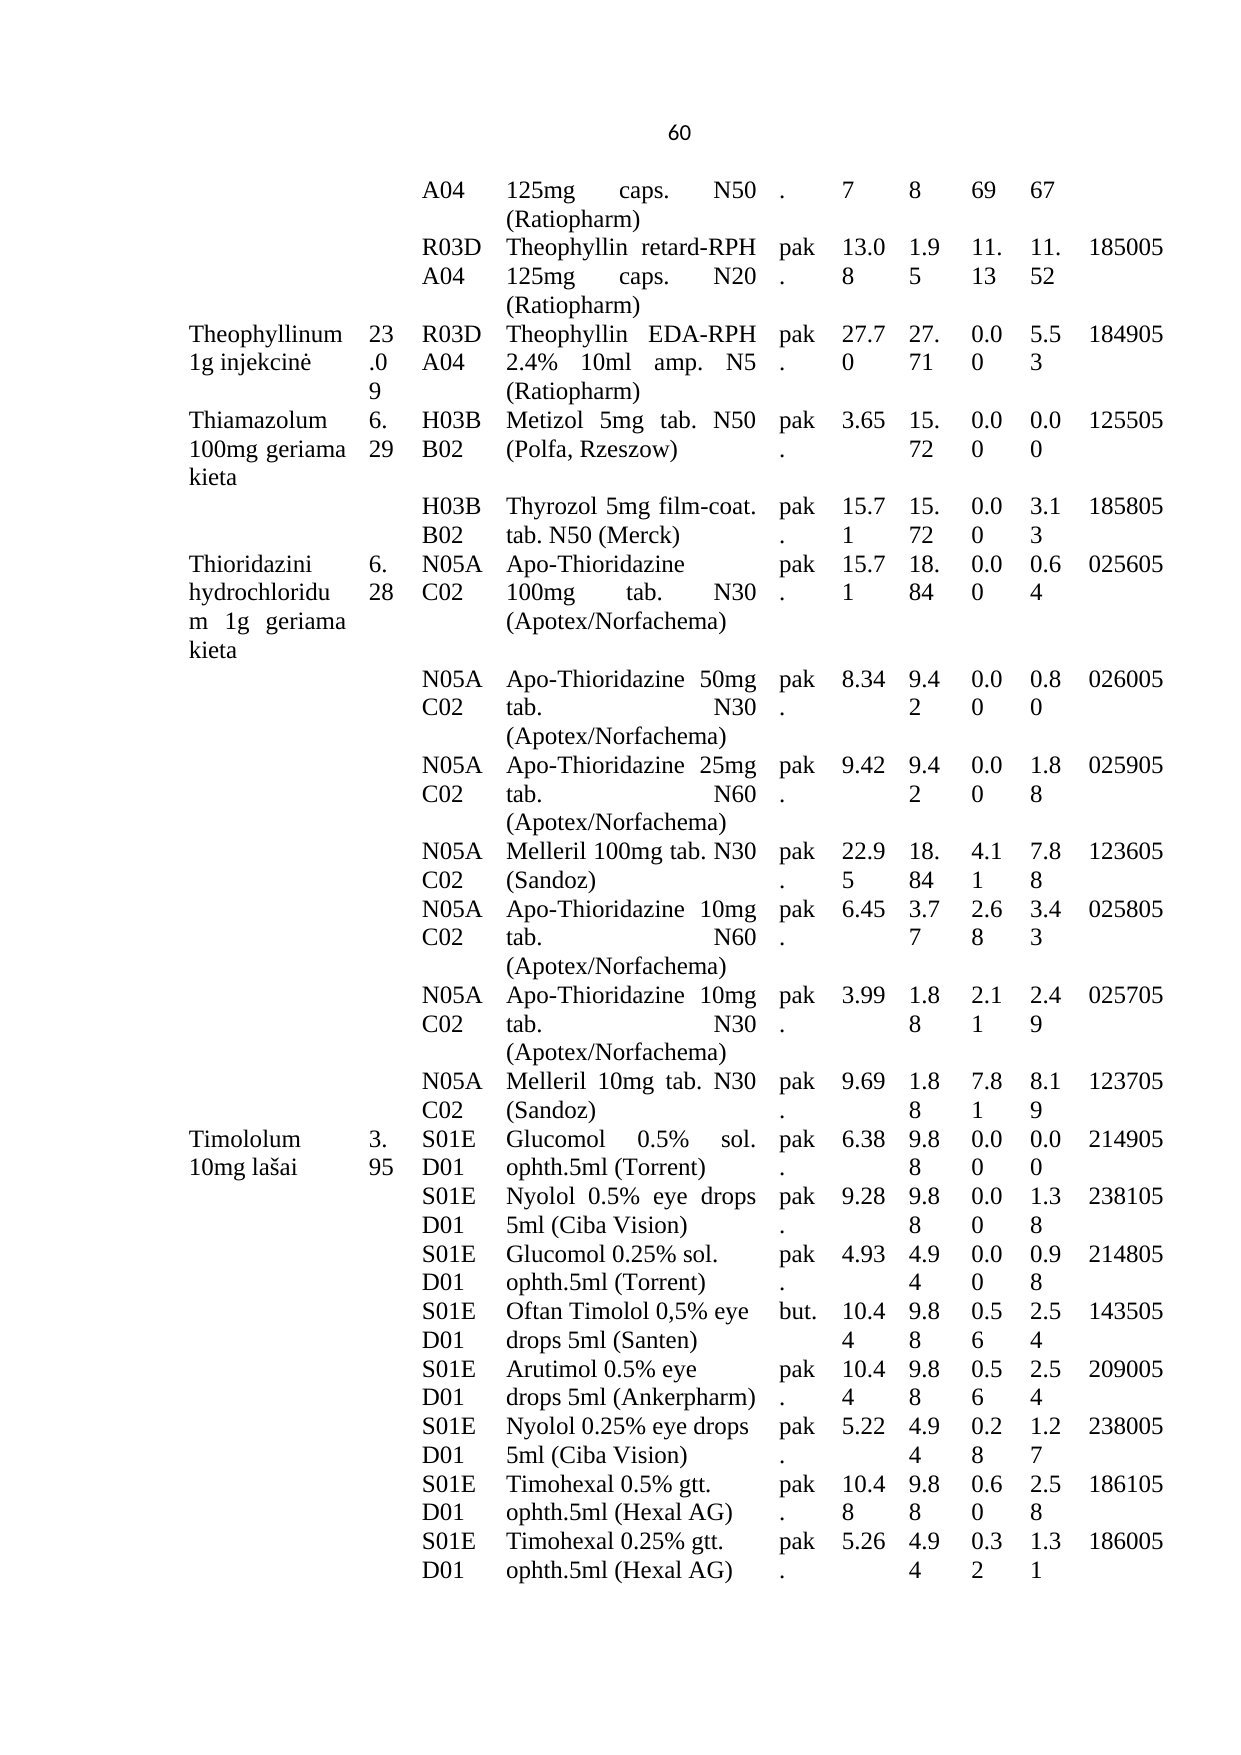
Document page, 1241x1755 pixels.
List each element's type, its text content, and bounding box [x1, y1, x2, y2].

table_cell 7 [830, 175, 897, 232]
table_cell 0.28 [960, 1411, 1018, 1469]
table_cell 27.71 [897, 319, 960, 405]
table_cell 7.88 [1019, 836, 1077, 894]
table_cell [357, 1066, 410, 1124]
table_cell [357, 1354, 410, 1411]
table_cell 0.32 [960, 1526, 1018, 1584]
table_cell pak. [768, 1411, 830, 1469]
table_cell 2.49 [1019, 980, 1077, 1066]
table_cell [177, 233, 357, 319]
table_cell Nyolol 0.25% eye drops 5ml (Ciba Vision) [495, 1411, 768, 1469]
table_cell S01E D01 [410, 1181, 494, 1239]
table_cell [1077, 175, 1181, 232]
table_cell H03B B02 [410, 405, 494, 491]
table_cell Thiamazolum 100mg geriama kieta [177, 405, 357, 491]
table_cell 1.38 [1019, 1181, 1077, 1239]
table_cell 185005 [1077, 233, 1181, 319]
table_cell Nyolol 0.5% eye drops 5ml (Ciba Vision) [495, 1181, 768, 1239]
table_cell 143505 [1077, 1296, 1181, 1354]
table_cell 8 [897, 175, 960, 232]
table_cell [177, 894, 357, 980]
table_cell [357, 980, 410, 1066]
table_cell 3.43 [1019, 894, 1077, 980]
table_cell 1.95 [897, 233, 960, 319]
table_cell [177, 1411, 357, 1469]
table_cell Thioridazini hydrochloridum 1g geriama kieta [177, 549, 357, 664]
table_cell 10.48 [830, 1469, 897, 1526]
table_cell 5.22 [830, 1411, 897, 1469]
table_cell 23.09 [357, 319, 410, 405]
table_cell 11.13 [960, 233, 1018, 319]
table_cell 6.29 [357, 405, 410, 491]
table_cell 1.88 [1019, 750, 1077, 836]
table_cell 0.56 [960, 1354, 1018, 1411]
table_cell 0.00 [960, 405, 1018, 491]
table_cell [357, 1181, 410, 1239]
table_cell 0.00 [960, 1124, 1018, 1181]
table_cell 0.64 [1019, 549, 1077, 664]
table_cell 9.69 [830, 1066, 897, 1124]
table_cell 185805 [1077, 491, 1181, 549]
table_cell pak. [768, 894, 830, 980]
table_cell 69 [960, 175, 1018, 232]
table_cell Arutimol 0.5% eye drops 5ml (Ankerpharm) [495, 1354, 768, 1411]
table_cell 0.00 [960, 549, 1018, 664]
table_cell H03B B02 [410, 491, 494, 549]
table_cell S01E D01 [410, 1296, 494, 1354]
table_cell 9.88 [897, 1124, 960, 1181]
table_cell Melleril 10mg tab. N30 (Sandoz) [495, 1066, 768, 1124]
table_cell pak. [768, 491, 830, 549]
table_cell . [768, 175, 830, 232]
table_cell N05A C02 [410, 980, 494, 1066]
table_cell 0.00 [960, 1239, 1018, 1296]
table_cell 0.00 [960, 750, 1018, 836]
table_cell 125mg caps. N50 (Ratiopharm) [495, 175, 768, 232]
table_cell 4.94 [897, 1411, 960, 1469]
table_cell [177, 1526, 357, 1584]
table_cell 1.88 [897, 980, 960, 1066]
table_cell pak. [768, 319, 830, 405]
table_cell N05A C02 [410, 836, 494, 894]
table_cell 22.95 [830, 836, 897, 894]
table_cell 025905 [1077, 750, 1181, 836]
table_cell Apo-Thioridazine 100mg tab. N30 (Apotex/Norfachema) [495, 549, 768, 664]
table_cell 3.77 [897, 894, 960, 980]
table_cell N05A C02 [410, 894, 494, 980]
table_cell 2.54 [1019, 1296, 1077, 1354]
table_cell [177, 491, 357, 549]
table_cell 186005 [1077, 1526, 1181, 1584]
table_cell 3.65 [830, 405, 897, 491]
table_cell pak. [768, 1469, 830, 1526]
table_cell Theophyllinum 1g injekcinė [177, 319, 357, 405]
table_cell pak. [768, 664, 830, 750]
table_cell pak. [768, 980, 830, 1066]
table_cell pak. [768, 750, 830, 836]
table_cell pak. [768, 1354, 830, 1411]
table_cell pak. [768, 1124, 830, 1181]
table_cell [357, 750, 410, 836]
table_cell Timohexal 0.25% gtt. ophth.5ml (Hexal AG) [495, 1526, 768, 1584]
table_cell [357, 175, 410, 232]
table_cell pak. [768, 405, 830, 491]
table_cell [357, 1526, 410, 1584]
table_cell 9.42 [897, 750, 960, 836]
table_cell 8.34 [830, 664, 897, 750]
table_cell [177, 750, 357, 836]
table_cell N05A C02 [410, 664, 494, 750]
table_cell 15.71 [830, 491, 897, 549]
table_cell N05A C02 [410, 750, 494, 836]
table_cell 0.56 [960, 1296, 1018, 1354]
table_cell 9.28 [830, 1181, 897, 1239]
table_cell 1.88 [897, 1066, 960, 1124]
table_cell 238105 [1077, 1181, 1181, 1239]
table_cell [177, 1469, 357, 1526]
table_cell [357, 664, 410, 750]
table_cell 3.95 [357, 1124, 410, 1181]
table_cell 3.13 [1019, 491, 1077, 549]
table_cell 13.08 [830, 233, 897, 319]
table_cell S01E D01 [410, 1239, 494, 1296]
table_cell 2.68 [960, 894, 1018, 980]
table_cell 0.00 [1019, 1124, 1077, 1181]
table_cell 9.88 [897, 1469, 960, 1526]
table_cell Glucomol 0.25% sol. ophth.5ml (Torrent) [495, 1239, 768, 1296]
table_cell 123705 [1077, 1066, 1181, 1124]
table_cell [177, 1239, 357, 1296]
table_cell 27.70 [830, 319, 897, 405]
table_cell 18.84 [897, 549, 960, 664]
table_cell 9.42 [830, 750, 897, 836]
table_cell pak. [768, 1526, 830, 1584]
table_cell [177, 980, 357, 1066]
table_cell Theophyllin retard-RPH 125mg caps. N20 (Ratiopharm) [495, 233, 768, 319]
table_cell 4.94 [897, 1239, 960, 1296]
table_cell 6.38 [830, 1124, 897, 1181]
table_cell 0.00 [960, 319, 1018, 405]
table_cell 125505 [1077, 405, 1181, 491]
table_cell 15.71 [830, 549, 897, 664]
table_cell N05A C02 [410, 549, 494, 664]
table_cell [177, 664, 357, 750]
table_cell 1.27 [1019, 1411, 1077, 1469]
table_cell S01E D01 [410, 1526, 494, 1584]
table_cell Apo-Thioridazine 25mg tab. N60 (Apotex/Norfachema) [495, 750, 768, 836]
table_cell 214805 [1077, 1239, 1181, 1296]
table_cell 0.00 [960, 1181, 1018, 1239]
table_cell 025805 [1077, 894, 1181, 980]
table_cell 025605 [1077, 549, 1181, 664]
table_cell 8.19 [1019, 1066, 1077, 1124]
table_cell 9.88 [897, 1296, 960, 1354]
table_cell 0.00 [960, 664, 1018, 750]
table_cell Theophyllin EDA-RPH 2.4% 10ml amp. N5 (Ratiopharm) [495, 319, 768, 405]
table_cell [357, 1296, 410, 1354]
table_cell 5.26 [830, 1526, 897, 1584]
table_cell Melleril 100mg tab. N30 (Sandoz) [495, 836, 768, 894]
table_cell [177, 175, 357, 232]
table_cell 10.44 [830, 1296, 897, 1354]
table_cell 0.60 [960, 1469, 1018, 1526]
table_cell 67 [1019, 175, 1077, 232]
table_cell 9.88 [897, 1354, 960, 1411]
table_cell 2.11 [960, 980, 1018, 1066]
table_cell pak. [768, 549, 830, 664]
table_cell Timololum 10mg lašai [177, 1124, 357, 1181]
table_cell 3.99 [830, 980, 897, 1066]
table_cell A04 [410, 175, 494, 232]
table_cell 11.52 [1019, 233, 1077, 319]
table_cell [357, 233, 410, 319]
table_cell pak. [768, 836, 830, 894]
table_cell 6.45 [830, 894, 897, 980]
table_cell Apo-Thioridazine 50mg tab. N30 (Apotex/Norfachema) [495, 664, 768, 750]
table_cell [177, 1066, 357, 1124]
table_cell 0.00 [960, 491, 1018, 549]
table_cell 186105 [1077, 1469, 1181, 1526]
table_cell 15.72 [897, 405, 960, 491]
table_cell but. [768, 1296, 830, 1354]
table_cell 7.81 [960, 1066, 1018, 1124]
table_cell 18.84 [897, 836, 960, 894]
table_cell [177, 836, 357, 894]
table_cell 0.00 [1019, 405, 1077, 491]
table_cell 123605 [1077, 836, 1181, 894]
table_cell 209005 [1077, 1354, 1181, 1411]
table_cell 0.98 [1019, 1239, 1077, 1296]
table_cell [357, 1469, 410, 1526]
table_cell pak. [768, 1239, 830, 1296]
table_cell Thyrozol 5mg film-coat. tab. N50 (Merck) [495, 491, 768, 549]
table_cell [357, 836, 410, 894]
table_cell 025705 [1077, 980, 1181, 1066]
table_cell 184905 [1077, 319, 1181, 405]
table_cell [357, 491, 410, 549]
table_cell 9.42 [897, 664, 960, 750]
table_cell Metizol 5mg tab. N50 (Polfa, Rzeszow) [495, 405, 768, 491]
table_cell 1.31 [1019, 1526, 1077, 1584]
table_cell [357, 1239, 410, 1296]
table_cell Glucomol 0.5% sol. ophth.5ml (Torrent) [495, 1124, 768, 1181]
table_cell 4.11 [960, 836, 1018, 894]
table_cell S01E D01 [410, 1354, 494, 1411]
table_cell Timohexal 0.5% gtt. ophth.5ml (Hexal AG) [495, 1469, 768, 1526]
table_cell R03D A04 [410, 233, 494, 319]
table_cell 2.58 [1019, 1469, 1077, 1526]
table_cell 15.72 [897, 491, 960, 549]
table_cell 238005 [1077, 1411, 1181, 1469]
table_cell [177, 1296, 357, 1354]
table_cell [357, 1411, 410, 1469]
table_cell 4.94 [897, 1526, 960, 1584]
table_cell Apo-Thioridazine 10mg tab. N30 (Apotex/Norfachema) [495, 980, 768, 1066]
table_cell [177, 1354, 357, 1411]
table_cell 026005 [1077, 664, 1181, 750]
table_cell 2.54 [1019, 1354, 1077, 1411]
table_cell pak. [768, 233, 830, 319]
table_cell 4.93 [830, 1239, 897, 1296]
table_cell pak. [768, 1181, 830, 1239]
table_cell 9.88 [897, 1181, 960, 1239]
table_cell S01E D01 [410, 1124, 494, 1181]
table_cell 5.53 [1019, 319, 1077, 405]
table_cell 214905 [1077, 1124, 1181, 1181]
table_cell 6.28 [357, 549, 410, 664]
table_cell N05A C02 [410, 1066, 494, 1124]
table_cell Apo-Thioridazine 10mg tab. N60 (Apotex/Norfachema) [495, 894, 768, 980]
table_cell 0.80 [1019, 664, 1077, 750]
table_cell [357, 894, 410, 980]
table_cell R03D A04 [410, 319, 494, 405]
table_cell Oftan Timolol 0,5% eye drops 5ml (Santen) [495, 1296, 768, 1354]
table_cell S01E D01 [410, 1411, 494, 1469]
table_cell 10.44 [830, 1354, 897, 1411]
table_cell [177, 1181, 357, 1239]
table_cell S01E D01 [410, 1469, 494, 1526]
table_cell pak. [768, 1066, 830, 1124]
